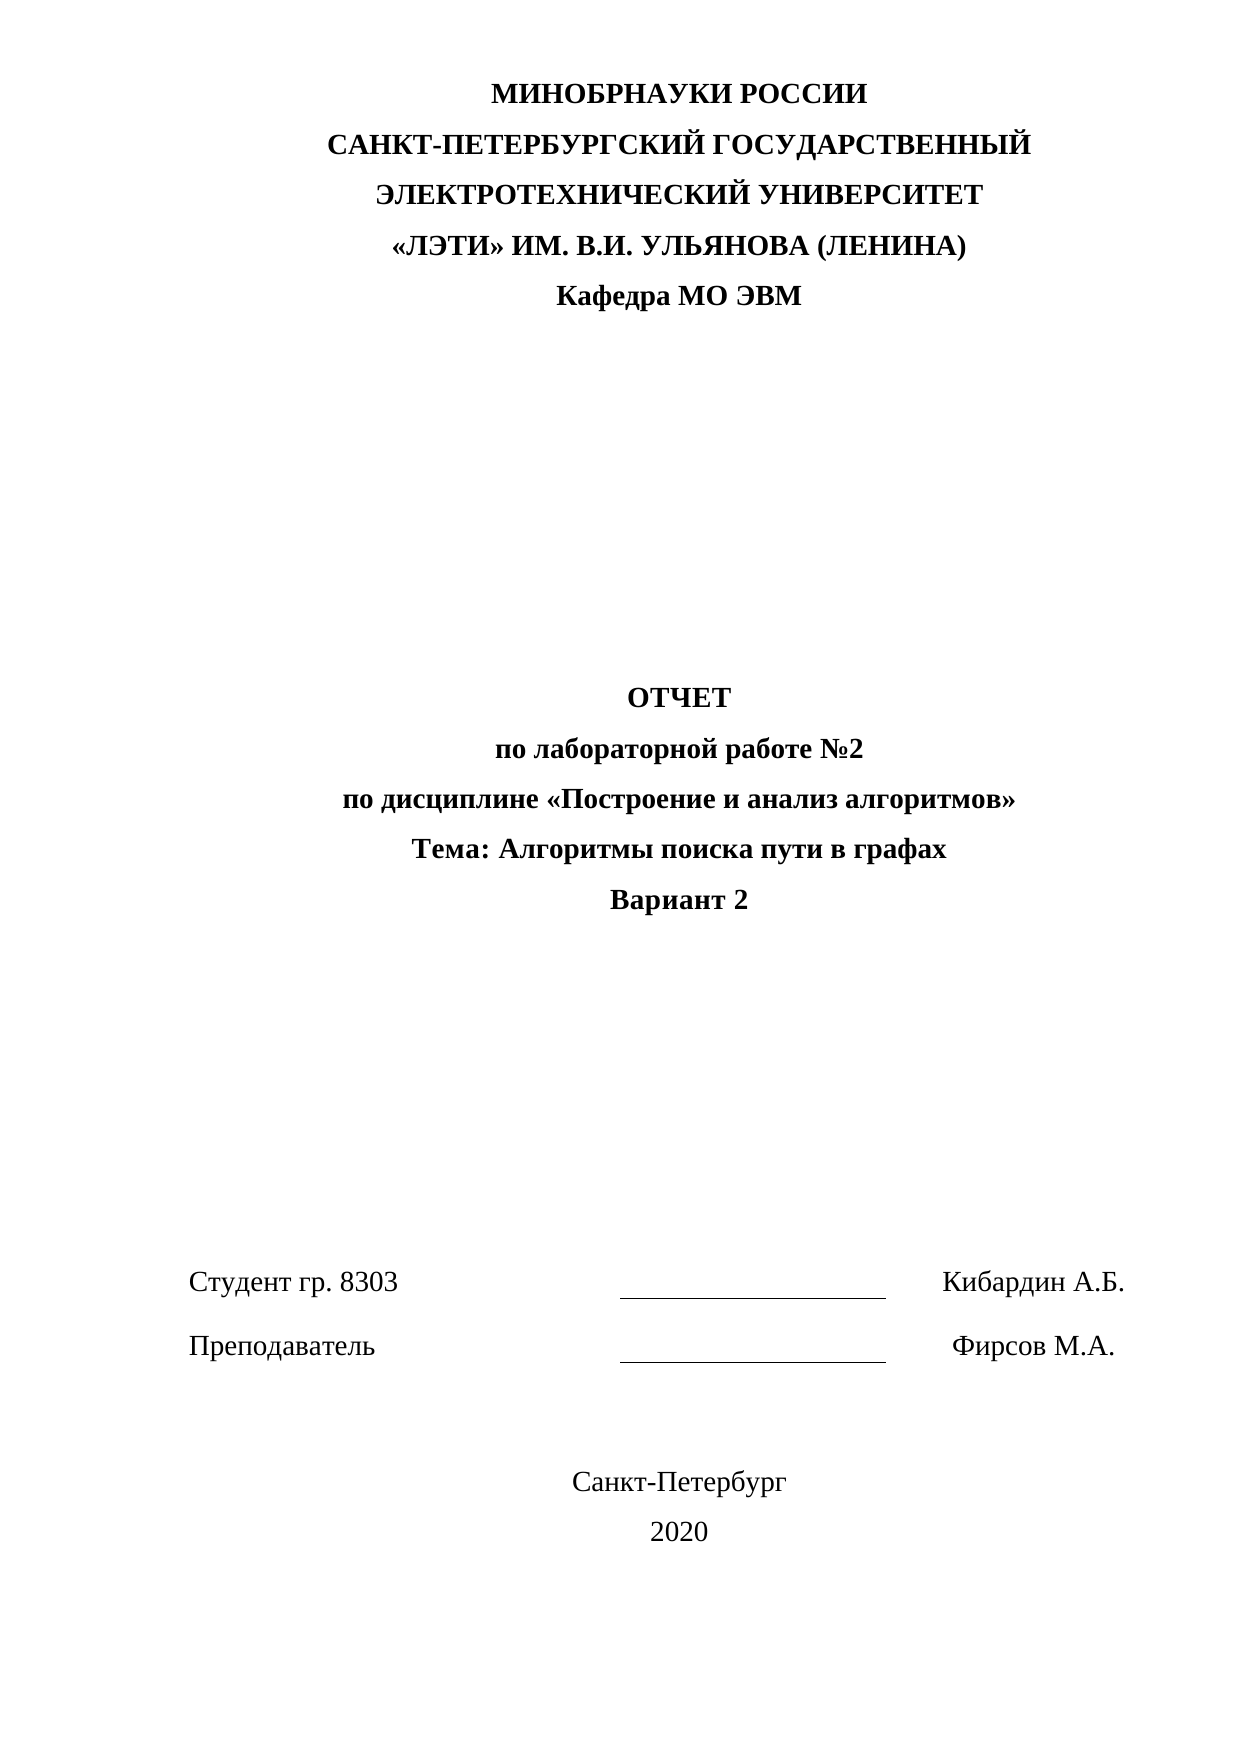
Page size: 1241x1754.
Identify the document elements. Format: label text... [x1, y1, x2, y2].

table_header [620, 1234, 886, 1298]
text Санкт-Петербургский государственный [177, 127, 1181, 161]
table_cell [620, 1299, 886, 1362]
text отчет [177, 681, 1181, 714]
text по лабораторной работе №2 [177, 731, 1181, 764]
table_header Студент гр. 8303 [177, 1234, 620, 1298]
text МИНОБРНАУКИ РОССИИ [177, 75, 1181, 110]
text электротехнический университет [177, 177, 1181, 211]
table_cell Фирсов М.А. [886, 1298, 1181, 1362]
text по дисциплине «Построение и анализ алгоритмов» [177, 781, 1181, 815]
text Кафедра МО ЭВМ [177, 278, 1181, 312]
text Санкт-Петербург [177, 1464, 1181, 1497]
table_header Кибардин А.Б. [886, 1234, 1181, 1298]
text «ЛЭТИ» им. В.И. Ульянова (Ленина) [177, 228, 1181, 261]
table_cell Преподаватель [177, 1298, 620, 1362]
text 2020 [177, 1514, 1181, 1547]
text Тема: Алгоритмы поиска пути в графах [177, 832, 1181, 865]
text Вариант 2 [177, 882, 1181, 915]
